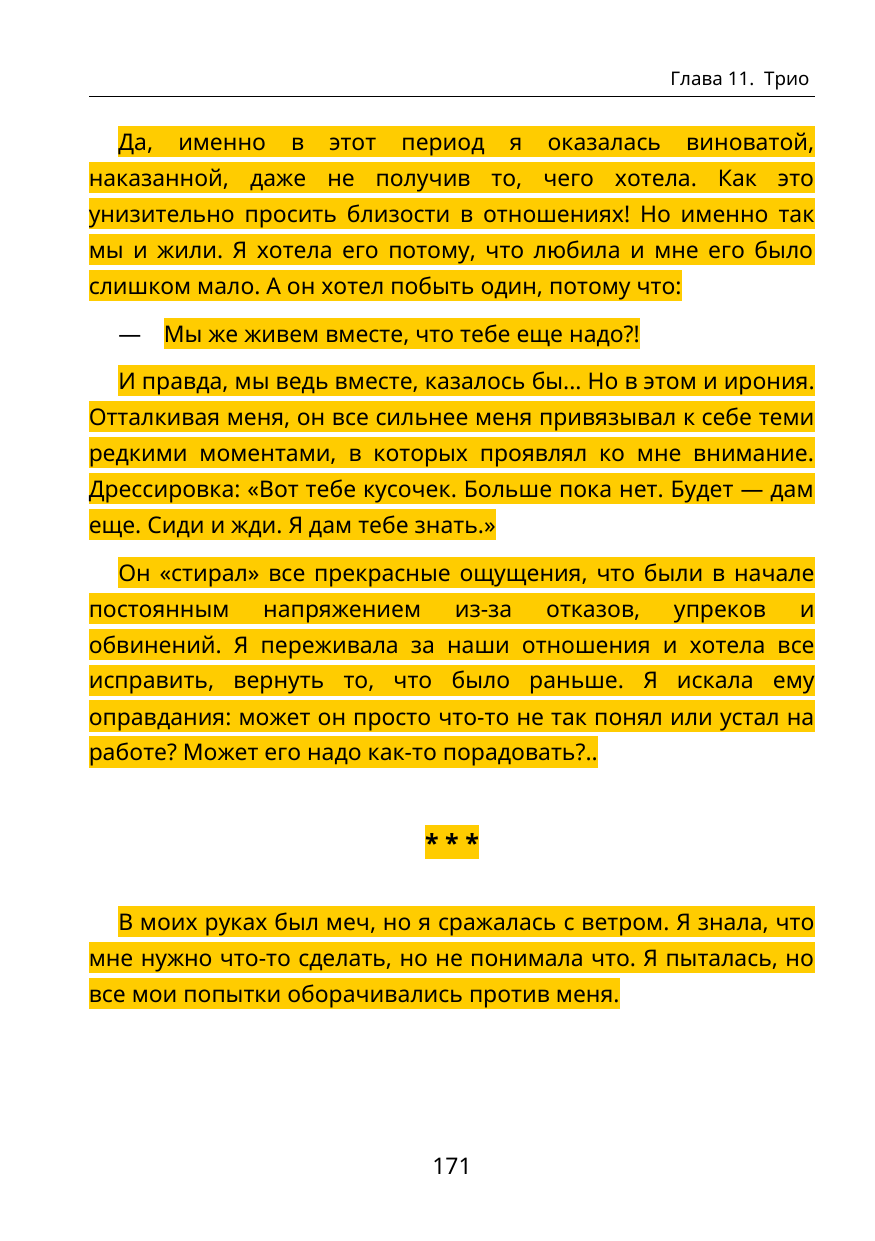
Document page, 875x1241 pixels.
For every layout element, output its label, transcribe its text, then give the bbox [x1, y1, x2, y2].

text В моих руках был меч, но я сражалась с ветром. Я знала, что мне нужно что-то сделать, но не понимала что. Я пыталась, но все мои попытки оборачивались против меня. [88, 906, 815, 1009]
subtitle * * * [88, 825, 815, 859]
text Он «стирал» все прекрасные ощущения, что были в начале постоянным напряжением из-за отказов, упреков и обвинений. Я переживала за наши отношения и хотела все исправить, вернуть то, что было раньше. Я искала ему оправдания: может он просто что-то не так понял или устал на работе? Может его надо как-то порадовать?.. [88, 557, 815, 768]
list Мы же живем вместе, что тебе еще надо?! [88, 317, 815, 349]
text Да, именно в этот период я оказалась виноватой, наказанной, даже не получив то, чего хотела. Как это унизительно просить близости в отношениях! Но именно так мы и жили. Я хотела его потому, что любила и мне его было слишком мало. А он хотел побыть один, потому что: [88, 126, 815, 301]
text И правда, мы ведь вместе, казалось бы... Но в этом и ирония. Отталкивая меня, он все сильнее меня привязывал к себе теми редкими моментами, в которых проявлял ко мне внимание. Дрессировка: «Вот тебе кусочек. Больше пока нет. Будет — дам еще. Сиди и жди. Я дам тебе знать.» [88, 365, 815, 540]
